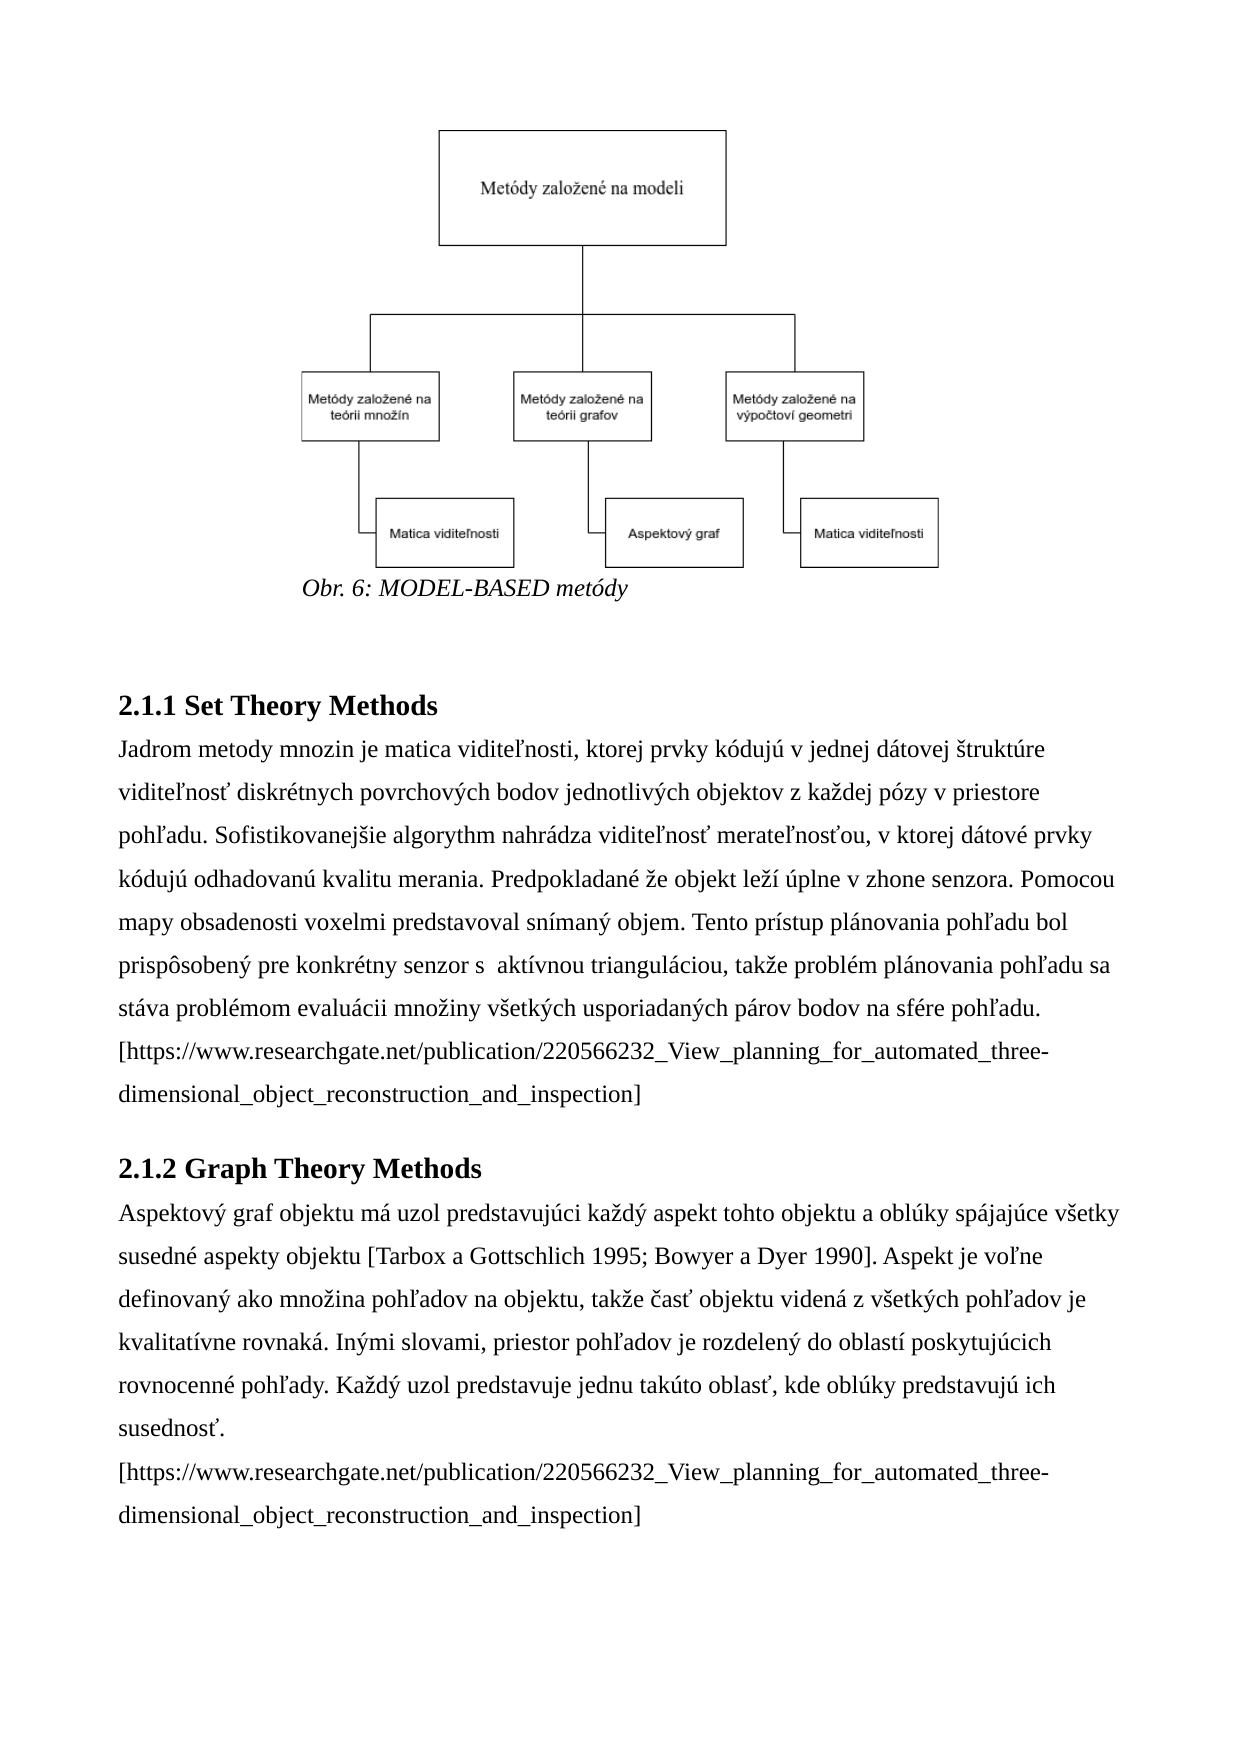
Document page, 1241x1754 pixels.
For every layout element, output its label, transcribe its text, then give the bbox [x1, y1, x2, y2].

picture [301, 130, 939, 568]
text Obr. 6: MODEL-BASED metódy [302, 568, 939, 601]
text Jadrom metody mnozin je matica viditeľnosti, ktorej prvky kódujú v jednej dátovej štruktúre viditeľnosť diskrétnych povrchových bodov jednotlivých objektov z každej pózy v priestore pohľadu. Sofistikovanejšie algorythm nahrádza viditeľnosť merateľnosťou, v ktorej dátové prvky kódujú odhadovanú kvalitu merania. Predpokladané že objekt leží úplne v zhone senzora. Pomocou mapy obsadenosti voxelmi predstavoval snímaný objem. Tento prístup plánovania pohľadu bol prispôsobený pre konkrétny senzor s aktívnou trianguláciou, takže problém plánovania pohľadu sa stáva problémom evaluácii množiny všetkých usporiadaných párov bodov na sfére pohľadu. [https://www.researchgate.net/publication/220566232_View_planning_for_automated_three-dimensional_object_reconstruction_and_inspection] [118, 734, 1122, 1108]
subtitle 2.1.1 Set Theory Methods [118, 688, 1122, 722]
subtitle 2.1.2 Graph Theory Methods [118, 1152, 1122, 1185]
text Aspektový graf objektu má uzol predstavujúci každý aspekt tohto objektu a oblúky spájajúce všetky susedné aspekty objektu [Tarbox a Gottschlich 1995; Bowyer a Dyer 1990]. Aspekt je voľne definovaný ako množina pohľadov na objektu, takže časť objektu videná z všetkých pohľadov je kvalitatívne rovnaká. Inými slovami, priestor pohľadov je rozdelený do oblastí poskytujúcich rovnocenné pohľady. Každý uzol predstavuje jednu takúto oblasť, kde oblúky predstavujú ich susednosť. [https://www.researchgate.net/publication/220566232_View_planning_for_automated_three-dimensional_object_reconstruction_and_inspection] [118, 1198, 1122, 1528]
